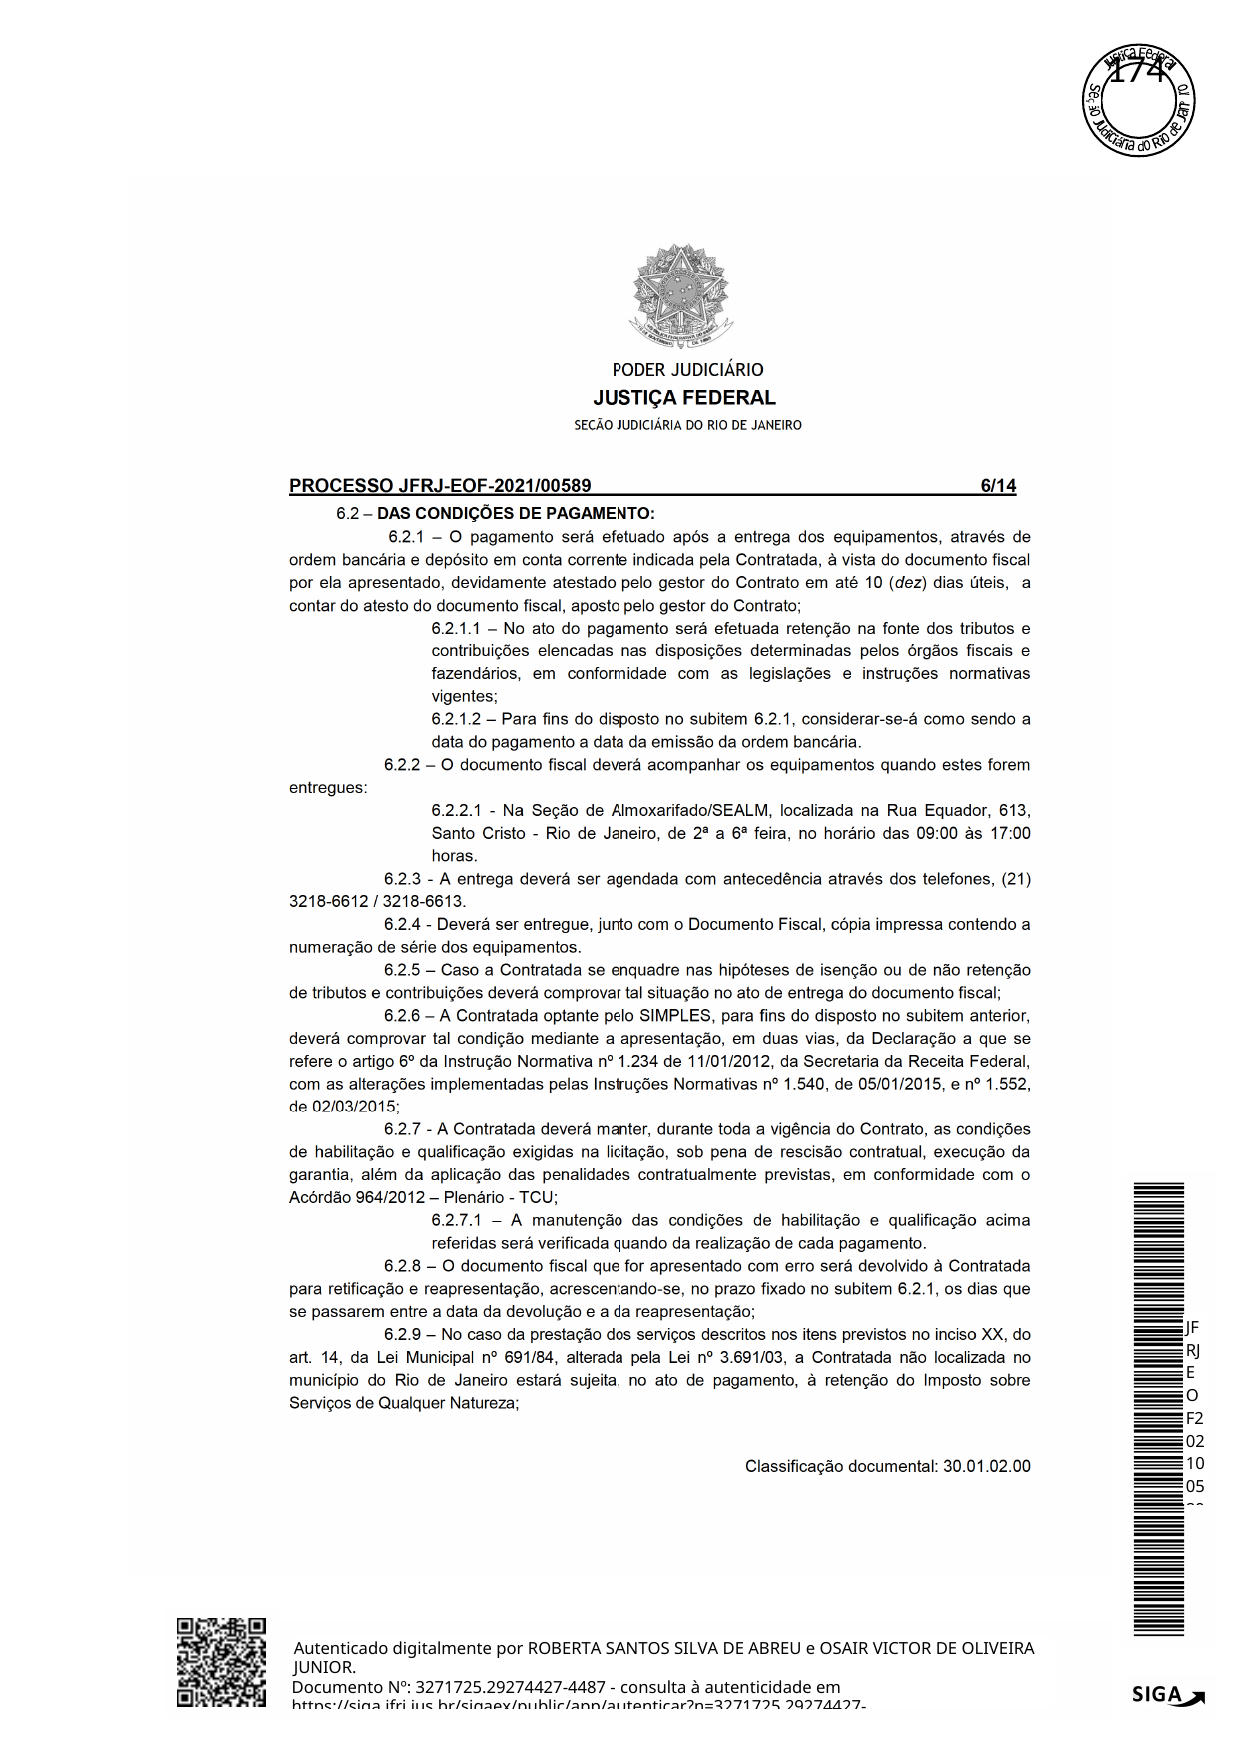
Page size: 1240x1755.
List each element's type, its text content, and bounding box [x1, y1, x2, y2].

text JFRJEOF202100589V01 [1186, 1316, 1206, 1504]
text ç [1085, 98, 1099, 106]
text e [1179, 97, 1193, 105]
